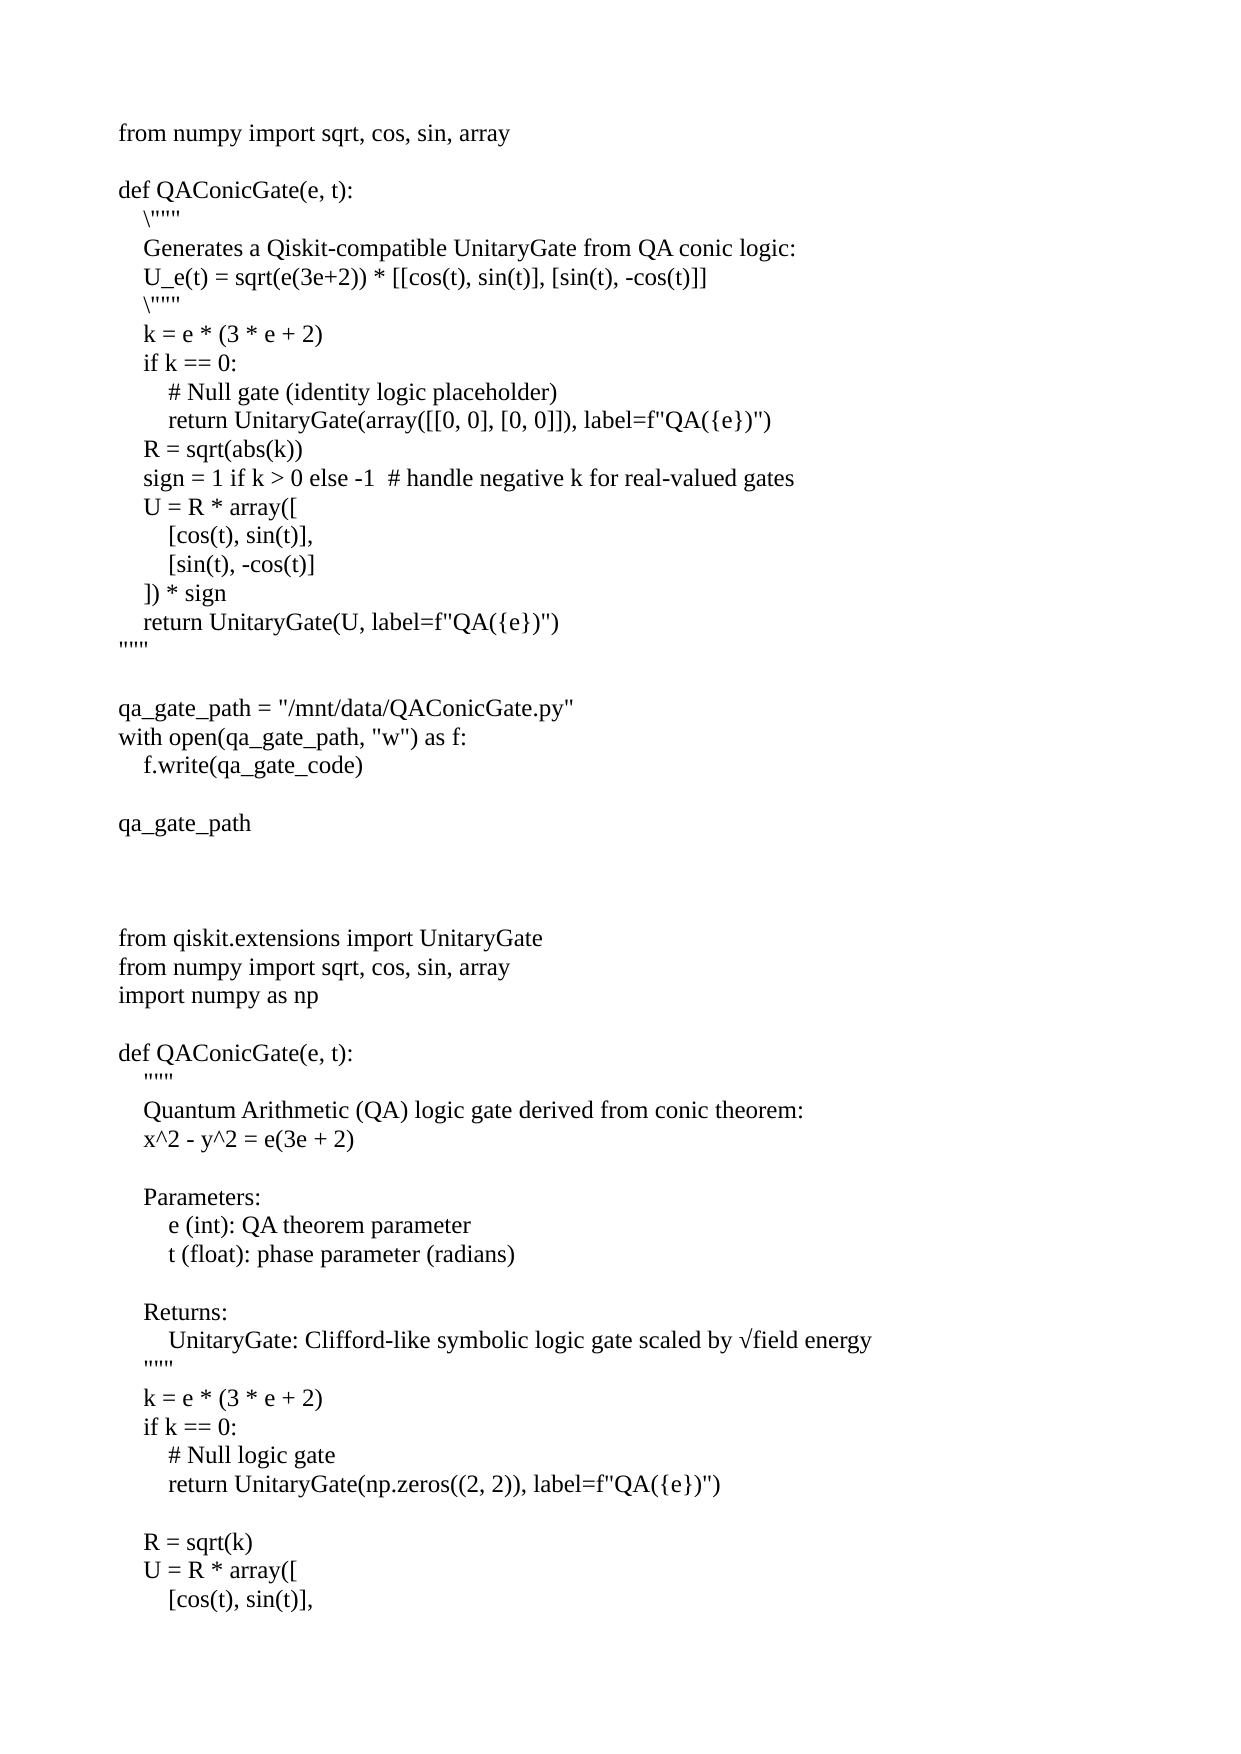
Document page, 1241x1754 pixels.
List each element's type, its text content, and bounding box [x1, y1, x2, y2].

text """ [118, 1354, 1122, 1383]
text qa_gate_path = "/mnt/data/QAConicGate.py" [118, 693, 1122, 722]
text from numpy import sqrt, cos, sin, array [118, 118, 1122, 147]
text [cos(t), sin(t)], [118, 521, 1122, 549]
text return UnitaryGate(U, label=f"QA({e})") [118, 607, 1122, 636]
text def QAConicGate(e, t): [118, 176, 1122, 204]
text Parameters: [118, 1182, 1122, 1211]
text [cos(t), sin(t)], [118, 1584, 1122, 1613]
text x^2 - y^2 = e(3e + 2) [118, 1124, 1122, 1153]
text e (int): QA theorem parameter [118, 1211, 1122, 1239]
text with open(qa_gate_path, "w") as f: [118, 722, 1122, 751]
text import numpy as np [118, 981, 1122, 1009]
text U = R * array([ [118, 492, 1122, 521]
text from qiskit.extensions import UnitaryGate [118, 923, 1122, 952]
text sign = 1 if k > 0 else -1 # handle negative k for real-valued gates [118, 463, 1122, 492]
text return UnitaryGate(np.zeros((2, 2)), label=f"QA({e})") [118, 1469, 1122, 1498]
text Quantum Arithmetic (QA) logic gate derived from conic theorem: [118, 1096, 1122, 1124]
text qa_gate_path [118, 808, 1122, 894]
text f.write(qa_gate_code) [118, 751, 1122, 779]
text R = sqrt(k) [118, 1527, 1122, 1556]
text \""" [118, 291, 1122, 319]
text if k == 0: [118, 1412, 1122, 1441]
text def QAConicGate(e, t): [118, 1038, 1122, 1067]
text ]) * sign [118, 578, 1122, 607]
text k = e * (3 * e + 2) [118, 319, 1122, 348]
text if k == 0: [118, 348, 1122, 377]
text UnitaryGate: Clifford-like symbolic logic gate scaled by √field energy [118, 1326, 1122, 1354]
text """ [118, 636, 1122, 664]
text R = sqrt(abs(k)) [118, 434, 1122, 463]
text # Null logic gate [118, 1441, 1122, 1469]
text U_e(t) = sqrt(e(3e+2)) * [[cos(t), sin(t)], [sin(t), -cos(t)]] [118, 262, 1122, 291]
text return UnitaryGate(array([[0, 0], [0, 0]]), label=f"QA({e})") [118, 406, 1122, 434]
text # Null gate (identity logic placeholder) [118, 377, 1122, 406]
text \""" [118, 204, 1122, 233]
text Generates a Qiskit-compatible UnitaryGate from QA conic logic: [118, 233, 1122, 262]
text k = e * (3 * e + 2) [118, 1383, 1122, 1412]
text t (float): phase parameter (radians) [118, 1239, 1122, 1268]
text [sin(t), -cos(t)] [118, 549, 1122, 578]
text from numpy import sqrt, cos, sin, array [118, 952, 1122, 981]
text """ [118, 1067, 1122, 1096]
text U = R * array([ [118, 1556, 1122, 1584]
text Returns: [118, 1297, 1122, 1326]
